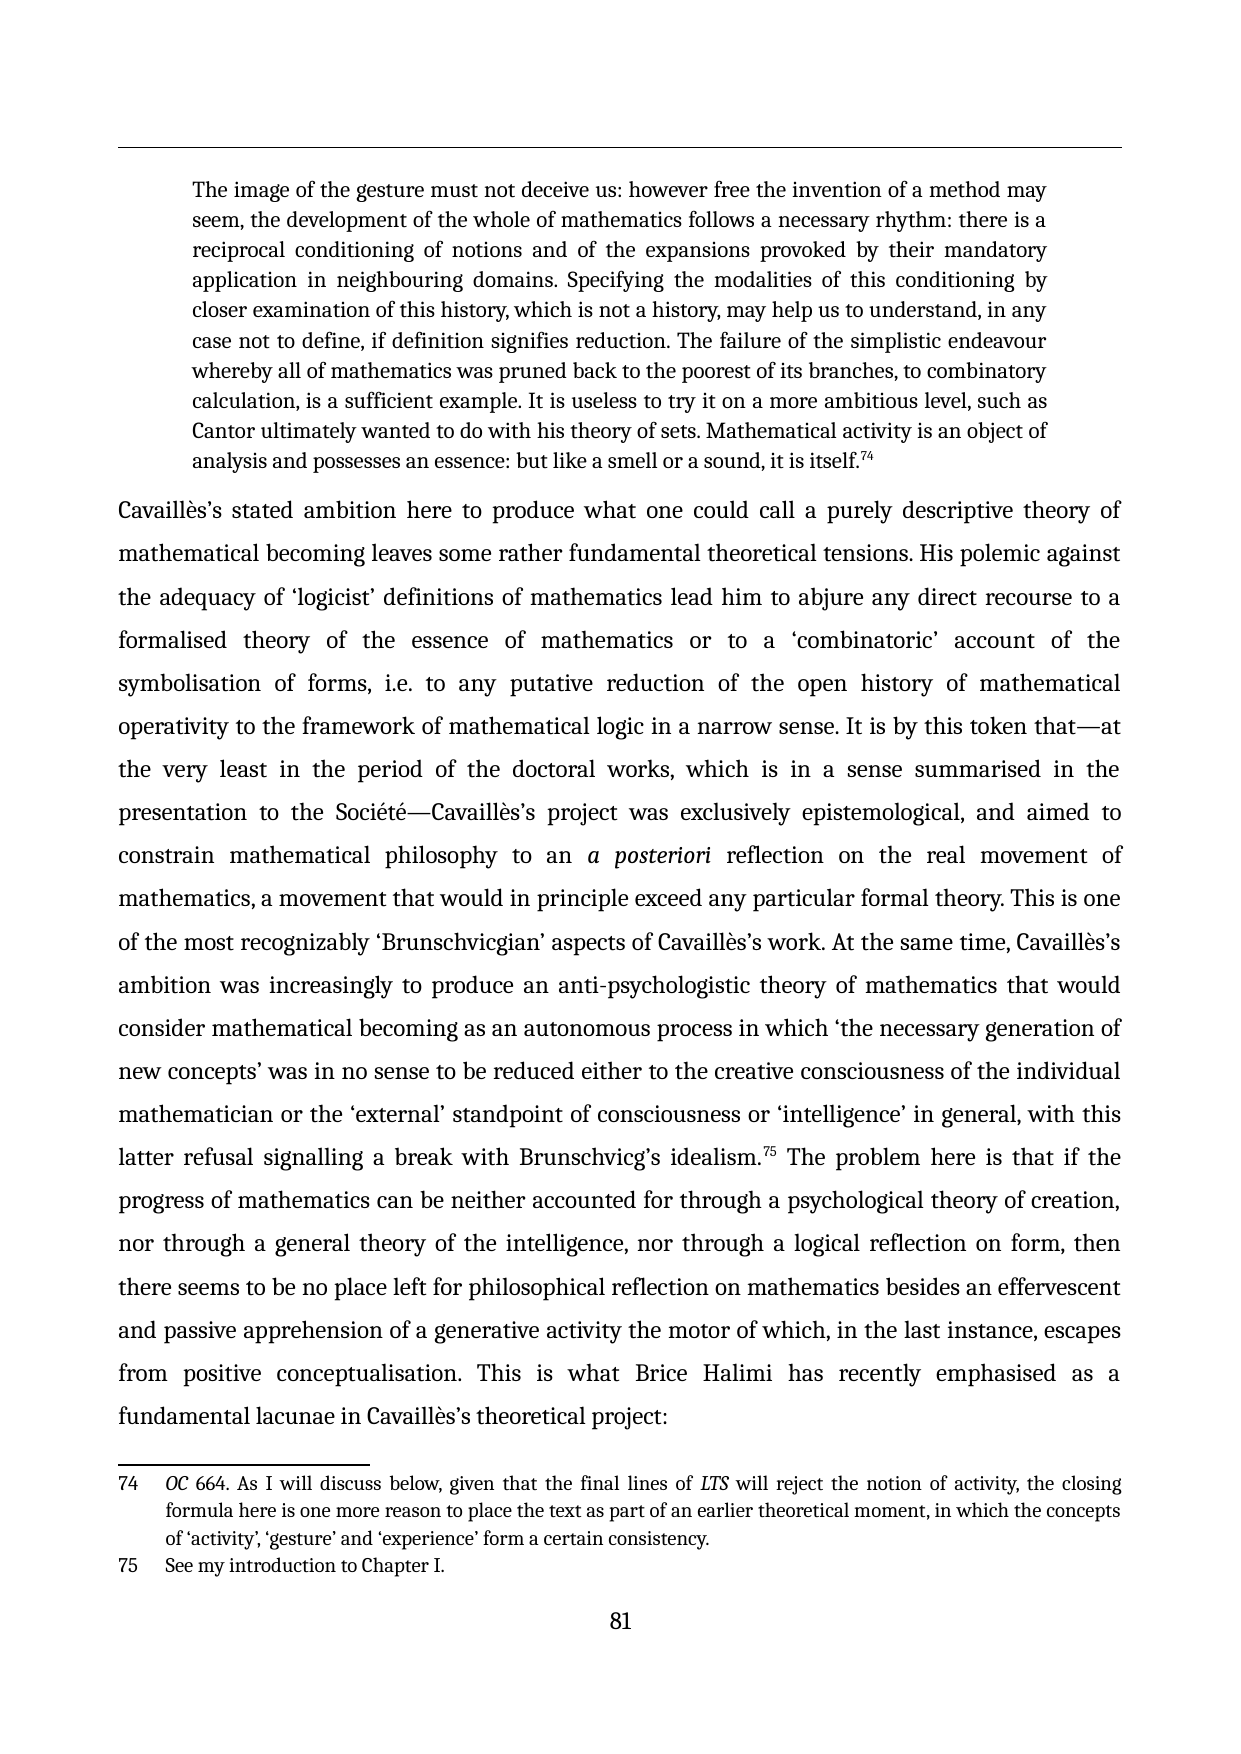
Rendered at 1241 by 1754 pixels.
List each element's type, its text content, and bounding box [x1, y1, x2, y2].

text See my introduction to Chapter I. [118, 1554, 1122, 1578]
text The image of the gesture must not deceive us: however free the invention of a method may seem, the development of the whole of mathematics follows a necessary rhythm: there is a reciprocal conditioning of notions and of the expansions provoked by their mandatory application in neighbouring domains. Specifying the modalities of this conditioning by closer examination of this history, which is not a history, may help us to understand, in any case not to define, if definition signifies reduction. The failure of the simplistic endeavour whereby all of mathematics was pruned back to the poorest of its branches, to combinatory calculation, is a sufficient example. It is useless to try it on a more ambitious level, such as Cantor ultimately wanted to do with his theory of sets. Mathematical activity is an object of analysis and possesses an essence: but like a smell or a sound, it is itself. [192, 176, 1048, 475]
text Cavaillès’s stated ambition here to produce what one could call a purely descriptive theory of mathematical becoming leaves some rather fundamental theoretical tensions. His polemic against the adequacy of ‘logicist’ definitions of mathematics lead him to abjure any direct recourse to a formalised theory of the essence of mathematics or to a ‘combinatoric’ account of the symbolisation of forms, i.e. to any putative reduction of the open history of mathematical operativity to the framework of mathematical logic in a narrow sense. It is by this token that—at the very least in the period of the doctoral works, which is in a sense summarised in the presentation to the Société—Cavaillès’s project was exclusively epistemological, and aimed to constrain mathematical philosophy to an a posteriori reflection on the real movement of mathematics, a movement that would in principle exceed any particular formal theory. This is one of the most recognizably ‘Brunschvicgian’ aspects of Cavaillès’s work. At the same time, Cavaillès’s ambition was increasingly to produce an anti-psychologistic theory of mathematics that would consider mathematical becoming as an autonomous process in which ‘the necessary generation of new concepts’ was in no sense to be reduced either to the creative consciousness of the individual mathematician or the ‘external’ standpoint of consciousness or ‘intelligence’ in general, with this latter refusal signalling a break with Brunschvicg’s idealism. The problem here is that if the progress of mathematics can be neither accounted for through a psychological theory of creation, nor through a general theory of the intelligence, nor through a logical reflection on form, then there seems to be no place left for philosophical reflection on mathematics besides an effervescent and passive apprehension of a generative activity the motor of which, in the last instance, escapes from positive conceptualisation. This is what Brice Halimi has recently emphasised as a fundamental lacunae in Cavaillès’s theoretical project: [118, 496, 1122, 1431]
text OC 664. As I will discuss below, given that the final lines of LTS will reject the notion of activity, the closing formula here is one more reason to place the text as part of an earlier theoretical moment, in which the concepts of ‘activity’, ‘gesture’ and ‘experience’ form a certain consistency. [118, 1471, 1122, 1550]
